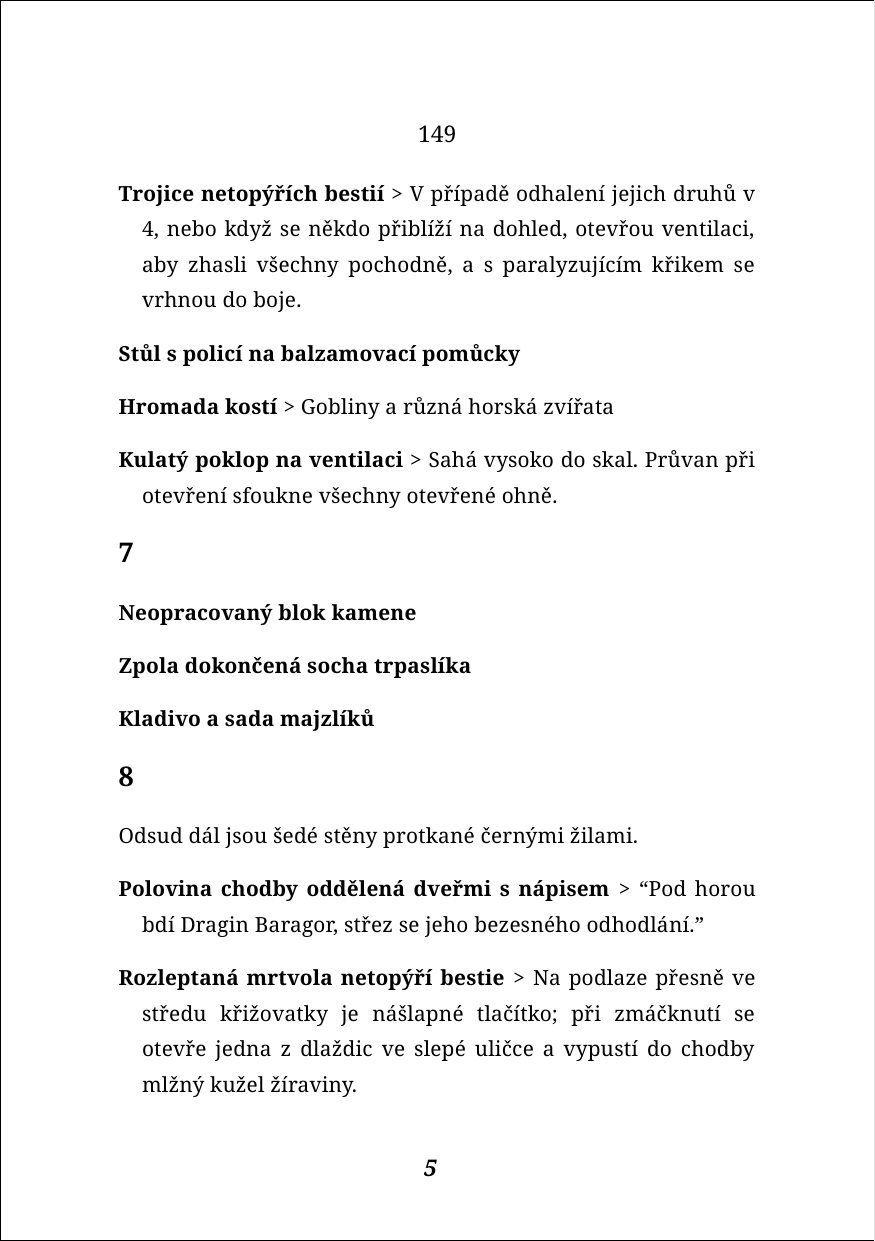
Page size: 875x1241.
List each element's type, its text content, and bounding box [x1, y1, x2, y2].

text Stůl s policí na balzamovací pomůcky [118, 339, 756, 367]
text Zpola dokončená socha trpaslíka [118, 651, 756, 679]
text Kulatý poklop na ventilaci > Sahá vysoko do skal. Průvan při otevření sfoukne všechny otevřené ohně. [118, 445, 756, 509]
text Polovina chodby oddělená dveřmi s nápisem > “Pod horou bdí Dragin Baragor, střez se jeho bezesného odhodlání.” [118, 874, 756, 938]
text Kladivo a sada majzlíků [118, 704, 756, 733]
text 8 [118, 757, 756, 794]
text Trojice netopýřích bestií > V případě odhalení jejich druhů v 4, nebo když se někdo přiblíží na dohled, otevřou ventilaci, aby zhasli všechny pochodně, a s paralyzujícím křikem se vrhnou do boje. [118, 179, 756, 314]
text Rozleptaná mrtvola netopýří bestie > Na podlaze přesně ve středu křižovatky je nášlapné tlačítko; při zmáčknutí se otevře jedna z dlaždic ve slepé uličce a vypustí do chodby mlžný kužel žíraviny. [118, 963, 756, 1098]
text Hromada kostí > Gobliny a různá horská zvířata [118, 392, 756, 420]
text Neopracovaný blok kamene [118, 598, 756, 626]
text Odsud dál jsou šedé stěny protkané černými žilami. [118, 821, 756, 849]
text 7 [118, 534, 756, 571]
